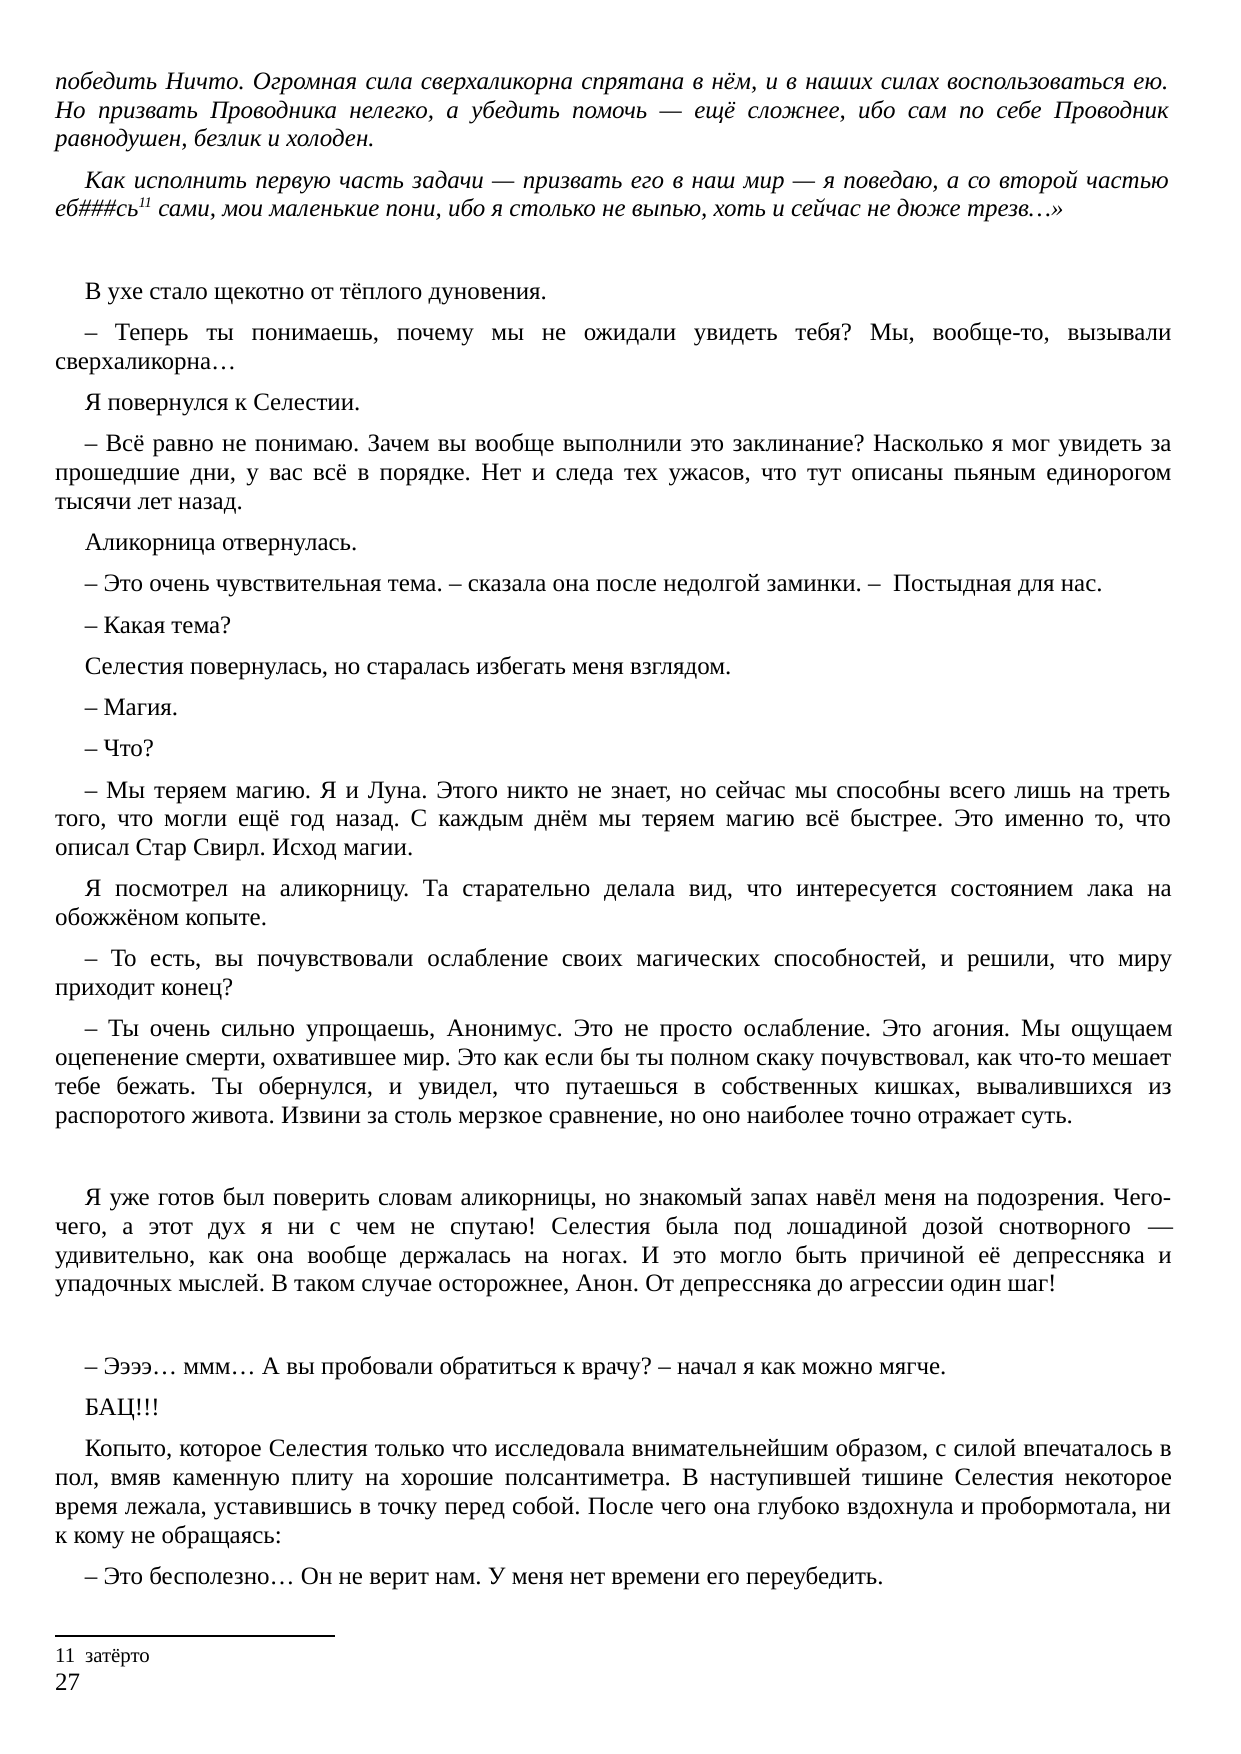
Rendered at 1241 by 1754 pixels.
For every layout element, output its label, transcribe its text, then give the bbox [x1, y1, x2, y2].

text Я повернулся к Селестии. [55, 387, 1173, 416]
text Я посмотрел на аликорницу. Та старательно делала вид, что интересуется состоянием лака на обожжёном копыте. [55, 873, 1173, 931]
text – Ээээ… ммм… А вы пробовали обратиться к врачу? – начал я как можно мягче. [55, 1351, 1173, 1380]
text – Ты очень сильно упрощаешь, Анонимус. Это не просто ослабление. Это агония. Мы ощущаем оцепенение смерти, охватившее мир. Это как если бы ты полном скаку почувствовал, как что-то мешает тебе бежать. Ты обернулся, и увидел, что путаешься в собственных кишках, вывалившихся из распоротого живота. Извини за столь мерзкое сравнение, но оно наиболее точно отражает суть. [55, 1013, 1173, 1128]
text – Это бесполезно… Он не верит нам. У меня нет времени его переубедить. [55, 1561, 1173, 1590]
text затёрто [55, 1642, 1173, 1667]
text – Всё равно не понимаю. Зачем вы вообще выполнили это заклинание? Насколько я мог увидеть за прошедшие дни, у вас всё в порядке. Нет и следа тех ужасов, что тут описаны пьяным единорогом тысячи лет назад. [55, 428, 1173, 515]
text Селестия повернулась, но старалась избегать меня взглядом. [55, 651, 1173, 680]
text Аликорница отвернулась. [55, 527, 1173, 556]
text Как исполнить первую часть задачи — призвать его в наш мир — я поведаю, а со второй частью еб###сь сами, мои маленькие пони, ибо я столько не выпью, хоть и сейчас не дюже трезв…» [55, 165, 1173, 222]
text – Что? [55, 733, 1173, 762]
text – Магия. [55, 692, 1173, 721]
text – То есть, вы почувствовали ослабление своих магических способностей, и решили, что миру приходит конец? [55, 943, 1173, 1001]
text – Теперь ты понимаешь, почему мы не ожидали увидеть тебя? Мы, вообще-то, вызывали сверхаликорна… [55, 317, 1173, 375]
text – Мы теряем магию. Я и Луна. Этого никто не знает, но сейчас мы способны всего лишь на треть того, что могли ещё год назад. С каждым днём мы теряем магию всё быстрее. Это именно то, что описал Стар Свирл. Исход магии. [55, 775, 1173, 861]
text – Какая тема? [55, 610, 1173, 638]
text В ухе стало щекотно от тёплого дуновения. [55, 276, 1173, 305]
text Копыто, которое Селестия только что исследовала внимательнейшим образом, с силой впечаталось в пол, вмяв каменную плиту на хорошие полсантиметра. В наступившей тишине Селестия некоторое время лежала, уставившись в точку перед собой. После чего она глубоко вздохнула и пробормотала, ни к кому не обращаясь: [55, 1433, 1173, 1548]
text БАЦ!!! [55, 1392, 1173, 1421]
text Я уже готов был поверить словам аликорницы, но знакомый запах навёл меня на подозрения. Чего-чего, а этот дух я ни с чем не спутаю! Селестия была под лошадиной дозой снотворного — удивительно, как она вообще держалась на ногах. И это могло быть причиной её депрессняка и упадочных мыслей. В таком случае осторожнее, Анон. От депрессняка до агрессии один шаг! [55, 1182, 1173, 1297]
text победить Ничто. Огромная сила сверхаликорна спрятана в нём, и в наших силах воспользоваться ею. Но призвать Проводника нелегко, а убедить помочь — ещё сложнее, ибо сам по себе Проводник равнодушен, безлик и холоден. [55, 66, 1173, 152]
text – Это очень чувствительная тема. – сказала она после недолгой заминки. – Постыдная для нас. [55, 568, 1173, 597]
